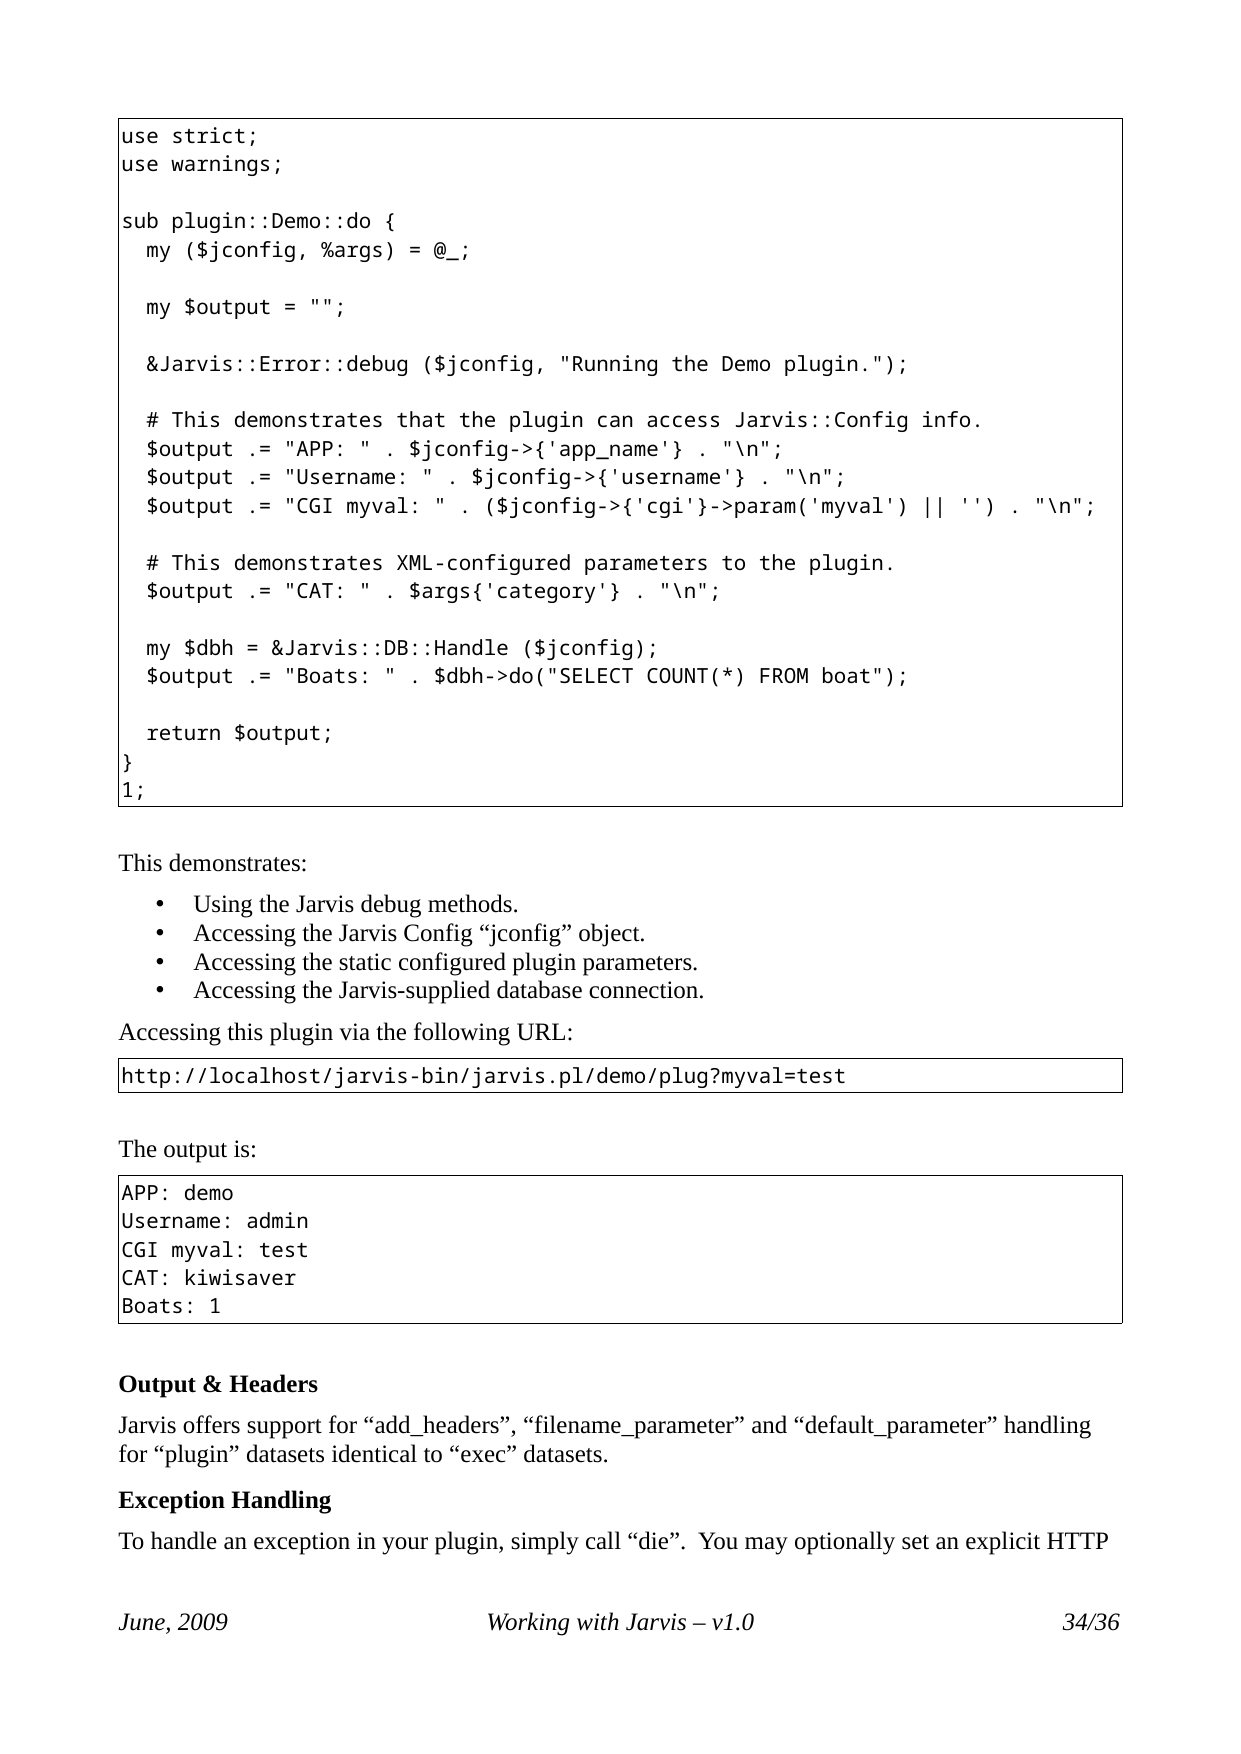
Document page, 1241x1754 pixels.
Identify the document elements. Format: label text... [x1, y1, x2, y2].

text sub plugin::Demo::do { [119, 203, 1122, 232]
text $output .= "CGI myval: " . ($jconfig->{'cgi'}->param('myval') || '') . "\n"; [119, 488, 1122, 519]
text $output .= "Boats: " . $dbh->do("SELECT COUNT(*) FROM boat"); [119, 658, 1122, 690]
text return $output; [119, 715, 1122, 744]
text CAT: kiwisaver [119, 1260, 1122, 1289]
subtitle Output & Headers [118, 1369, 1122, 1398]
text http://localhost/jarvis-bin/jarvis.pl/demo/plug?myval=test [119, 1059, 1122, 1092]
text my ($jconfig, %args) = @_; [119, 232, 1122, 263]
text Username: admin [119, 1203, 1122, 1232]
text $output .= "CAT: " . $args{'category'} . "\n"; [119, 573, 1122, 604]
text Jarvis offers support for “add_headers”, “filename_parameter” and “default_parameter” handling for “plugin” datasets identical to “exec” datasets. [118, 1410, 1122, 1468]
list Accessing the Jarvis-supplied database connection. [156, 975, 1122, 1004]
text $output .= "Username: " . $jconfig->{'username'} . "\n"; [119, 459, 1122, 488]
text &Jarvis::Error::debug ($jconfig, "Running the Demo plugin."); [119, 346, 1122, 377]
text $output .= "APP: " . $jconfig->{'app_name'} . "\n"; [119, 431, 1122, 459]
text use warnings; [119, 147, 1122, 178]
text To handle an exception in your plugin, simply call “die”. You may optionally set an explicit HTTP [118, 1526, 1122, 1555]
list Accessing the static configured plugin parameters. [156, 947, 1122, 975]
list Accessing the Jarvis Config “jconfig” object. [156, 918, 1122, 947]
subtitle Exception Handling [118, 1485, 1122, 1514]
list Using the Jarvis debug methods. [156, 889, 1122, 918]
text # This demonstrates that the plugin can access Jarvis::Config info. [119, 402, 1122, 431]
text } [119, 744, 1122, 772]
text The output is: [118, 1134, 1122, 1162]
text my $output = ""; [119, 289, 1122, 320]
text Accessing this plugin via the following URL: [118, 1017, 1122, 1045]
text CGI myval: test [119, 1232, 1122, 1260]
text This demonstrates: [118, 848, 1122, 877]
text 1; [119, 772, 1122, 806]
text use strict; [119, 119, 1122, 147]
text APP: demo [119, 1176, 1122, 1203]
text # This demonstrates XML-configured parameters to the plugin. [119, 545, 1122, 573]
text Boats: 1 [119, 1289, 1122, 1323]
text my $dbh = &Jarvis::DB::Handle ($jconfig); [119, 630, 1122, 658]
